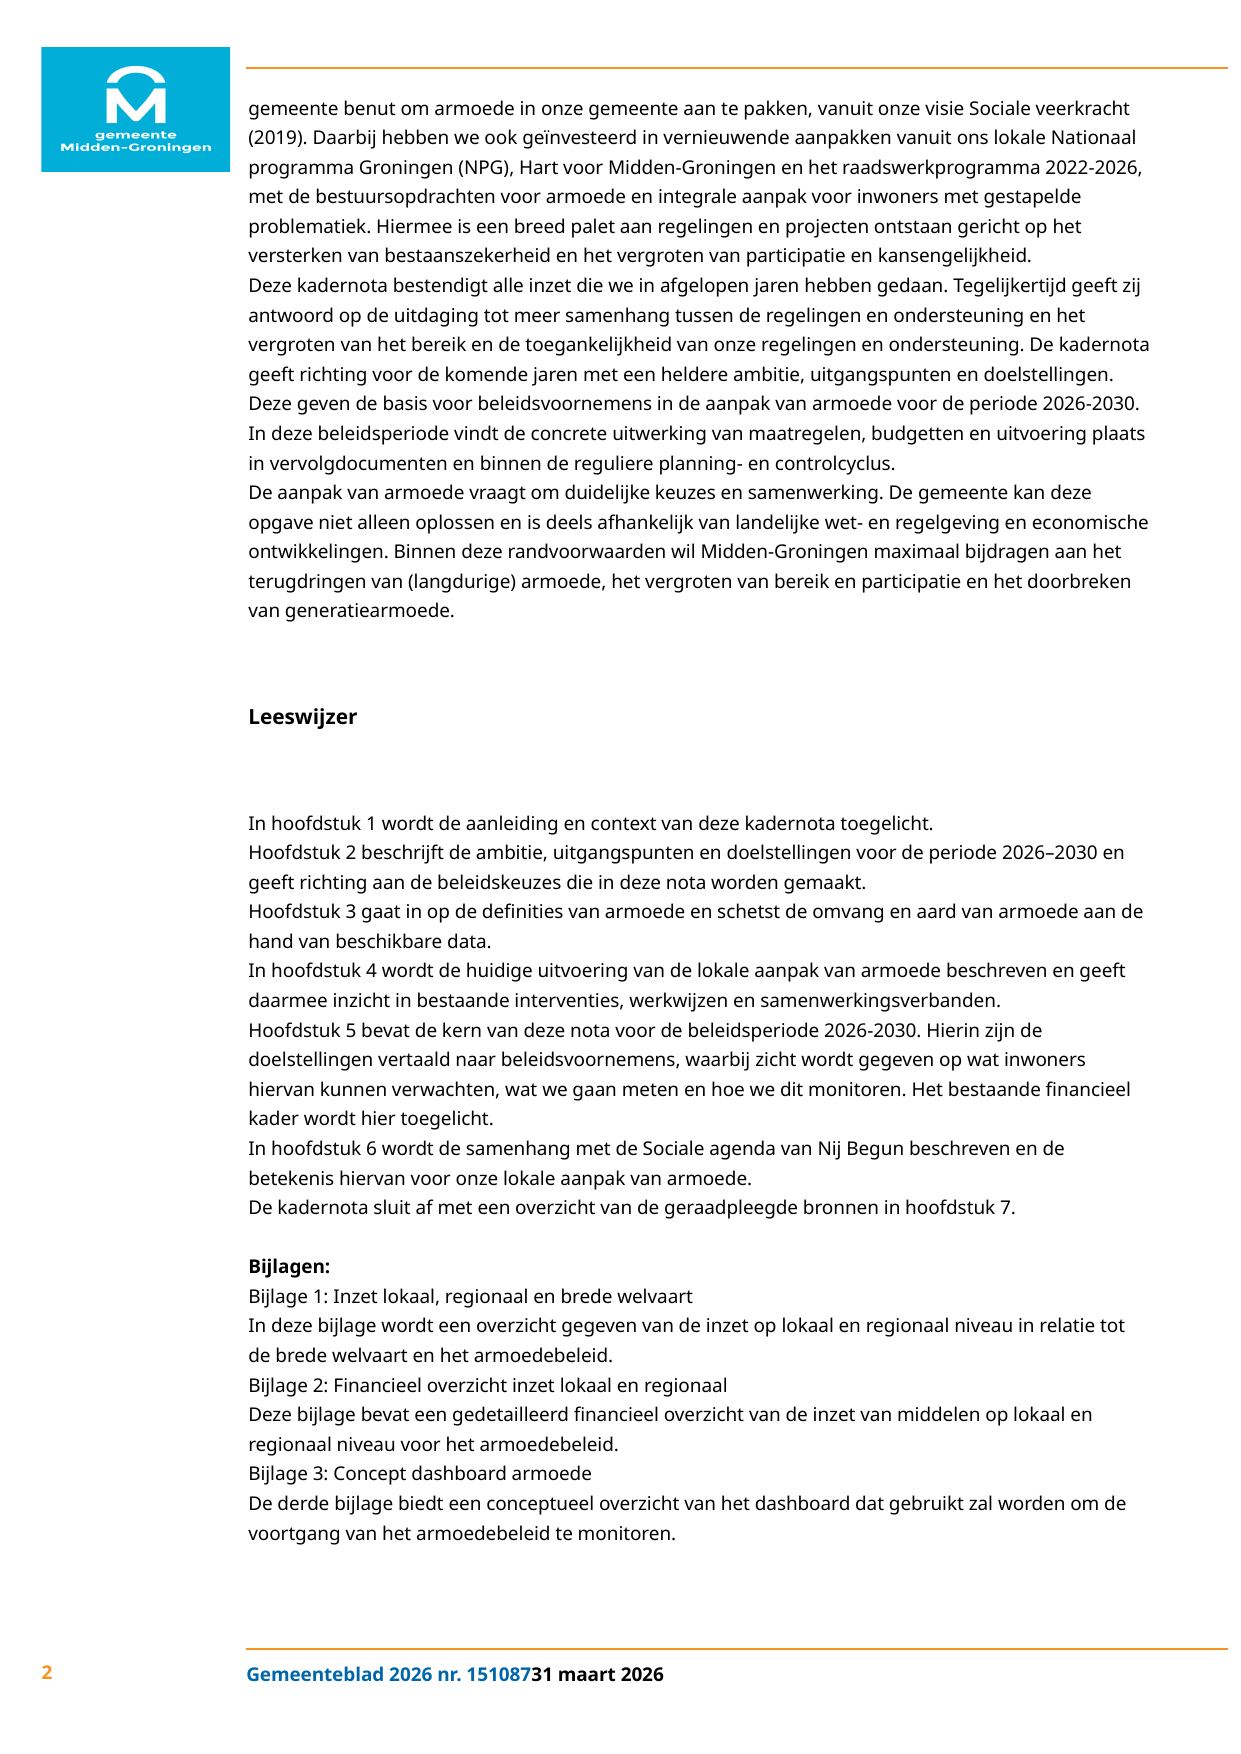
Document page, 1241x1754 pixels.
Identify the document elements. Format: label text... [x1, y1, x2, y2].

text Bijlagen: [248, 1253, 1152, 1279]
text Deze bijlage bevat een gedetailleerd financieel overzicht van de inzet van middelen op lokaal en regionaal niveau voor het armoedebeleid. [248, 1401, 1152, 1457]
text In hoofdstuk 6 wordt de samenhang met de Sociale agenda van Nij Begun beschreven en de betekenis hiervan voor onze lokale aanpak van armoede. [248, 1135, 1152, 1191]
text Bijlage 3: Concept dashboard armoede [248, 1461, 1152, 1486]
text Bijlage 1: Inzet lokaal, regionaal en brede welvaart [248, 1283, 1152, 1309]
text In hoofdstuk 1 wordt de aanleiding en context van deze kadernota toegelicht. [248, 810, 1152, 836]
picture [108, 66, 164, 82]
text De aanpak van armoede vraagt om duidelijke keuzes en samenwerking. De gemeente kan deze opgave niet alleen oplossen en is deels afhankelijk van landelijke wet- en regelgeving en economische ontwikkelingen. Binnen deze randvoorwaarden wil Midden-Groningen maximaal bijdragen aan het terugdringen van (langdurige) armoede, het vergroten van bereik en participatie en het doorbreken van generatiearmoede. [248, 479, 1152, 623]
text gemeente benut om armoede in onze gemeente aan te pakken, vanuit onze visie Sociale veerkracht (2019). Daarbij hebben we ook geïnvesteerd in vernieuwende aanpakken vanuit ons lokale Nationaal programma Groningen (NPG), Hart voor Midden-Groningen en het raadswerkprogramma 2022-2026, met de bestuursopdrachten voor armoede en integrale aanpak voor inwoners met gestapelde problematiek. Hiermee is een breed palet aan regelingen en projecten ontstaan gericht op het versterken van bestaanszekerheid en het vergroten van participatie en kansengelijkheid. [248, 95, 1152, 268]
text In deze bijlage wordt een overzicht gegeven van de inzet op lokaal en regionaal niveau in relatie tot de brede welvaart en het armoedebeleid. [248, 1313, 1152, 1368]
text Hoofdstuk 5 bevat de kern van deze nota voor de beleidsperiode 2026-2030. Hierin zijn de doelstellingen vertaald naar beleidsvoornemens, waarbij zicht wordt gegeven op wat inwoners hiervan kunnen verwachten, wat we gaan meten en hoe we dit monitoren. Het bestaande financieel kader wordt hier toegelicht. [248, 1017, 1152, 1131]
picture [107, 89, 165, 122]
text Hoofdstuk 2 beschrijft de ambitie, uitgangspunten en doelstellingen voor de periode 2026–2030 en geeft richting aan de beleidskeuzes die in deze nota worden gemaakt. [248, 839, 1152, 895]
text Hoofdstuk 3 gaat in op de definities van armoede en schetst de omvang en aard van armoede aan de hand van beschikbare data. [248, 898, 1152, 954]
text Deze kadernota bestendigt alle inzet die we in afgelopen jaren hebben gedaan. Tegelijkertijd geeft zij antwoord op de uitdaging tot meer samenhang tussen de regelingen en ondersteuning en het vergroten van het bereik en de toegankelijkheid van onze regelingen en ondersteuning. De kadernota geeft richting voor de komende jaren met een heldere ambitie, uitgangspunten en doelstellingen. Deze geven de basis voor beleidsvoornemens in de aanpak van armoede voor de periode 2026-2030. In deze beleidsperiode vindt de concrete uitwerking van maatregelen, budgetten en uitvoering plaats in vervolgdocumenten en binnen de reguliere planning- en controlcyclus. [248, 272, 1152, 476]
text In hoofdstuk 4 wordt de huidige uitvoering van de lokale aanpak van armoede beschreven en geeft daarmee inzicht in bestaande interventies, werkwijzen en samenwerkingsverbanden. [248, 958, 1152, 1013]
text De derde bijlage biedt een conceptueel overzicht van het dashboard dat gebruikt zal worden om de voortgang van het armoedebeleid te monitoren. [248, 1490, 1152, 1546]
picture [184, 146, 190, 153]
text De kadernota sluit af met een overzicht van de geraadpleegde bronnen in hoofdstuk 7. [248, 1194, 1152, 1220]
text Bijlage 2: Financieel overzicht inzet lokaal en regionaal [248, 1372, 1152, 1398]
text Leeswijzer [248, 702, 1152, 731]
